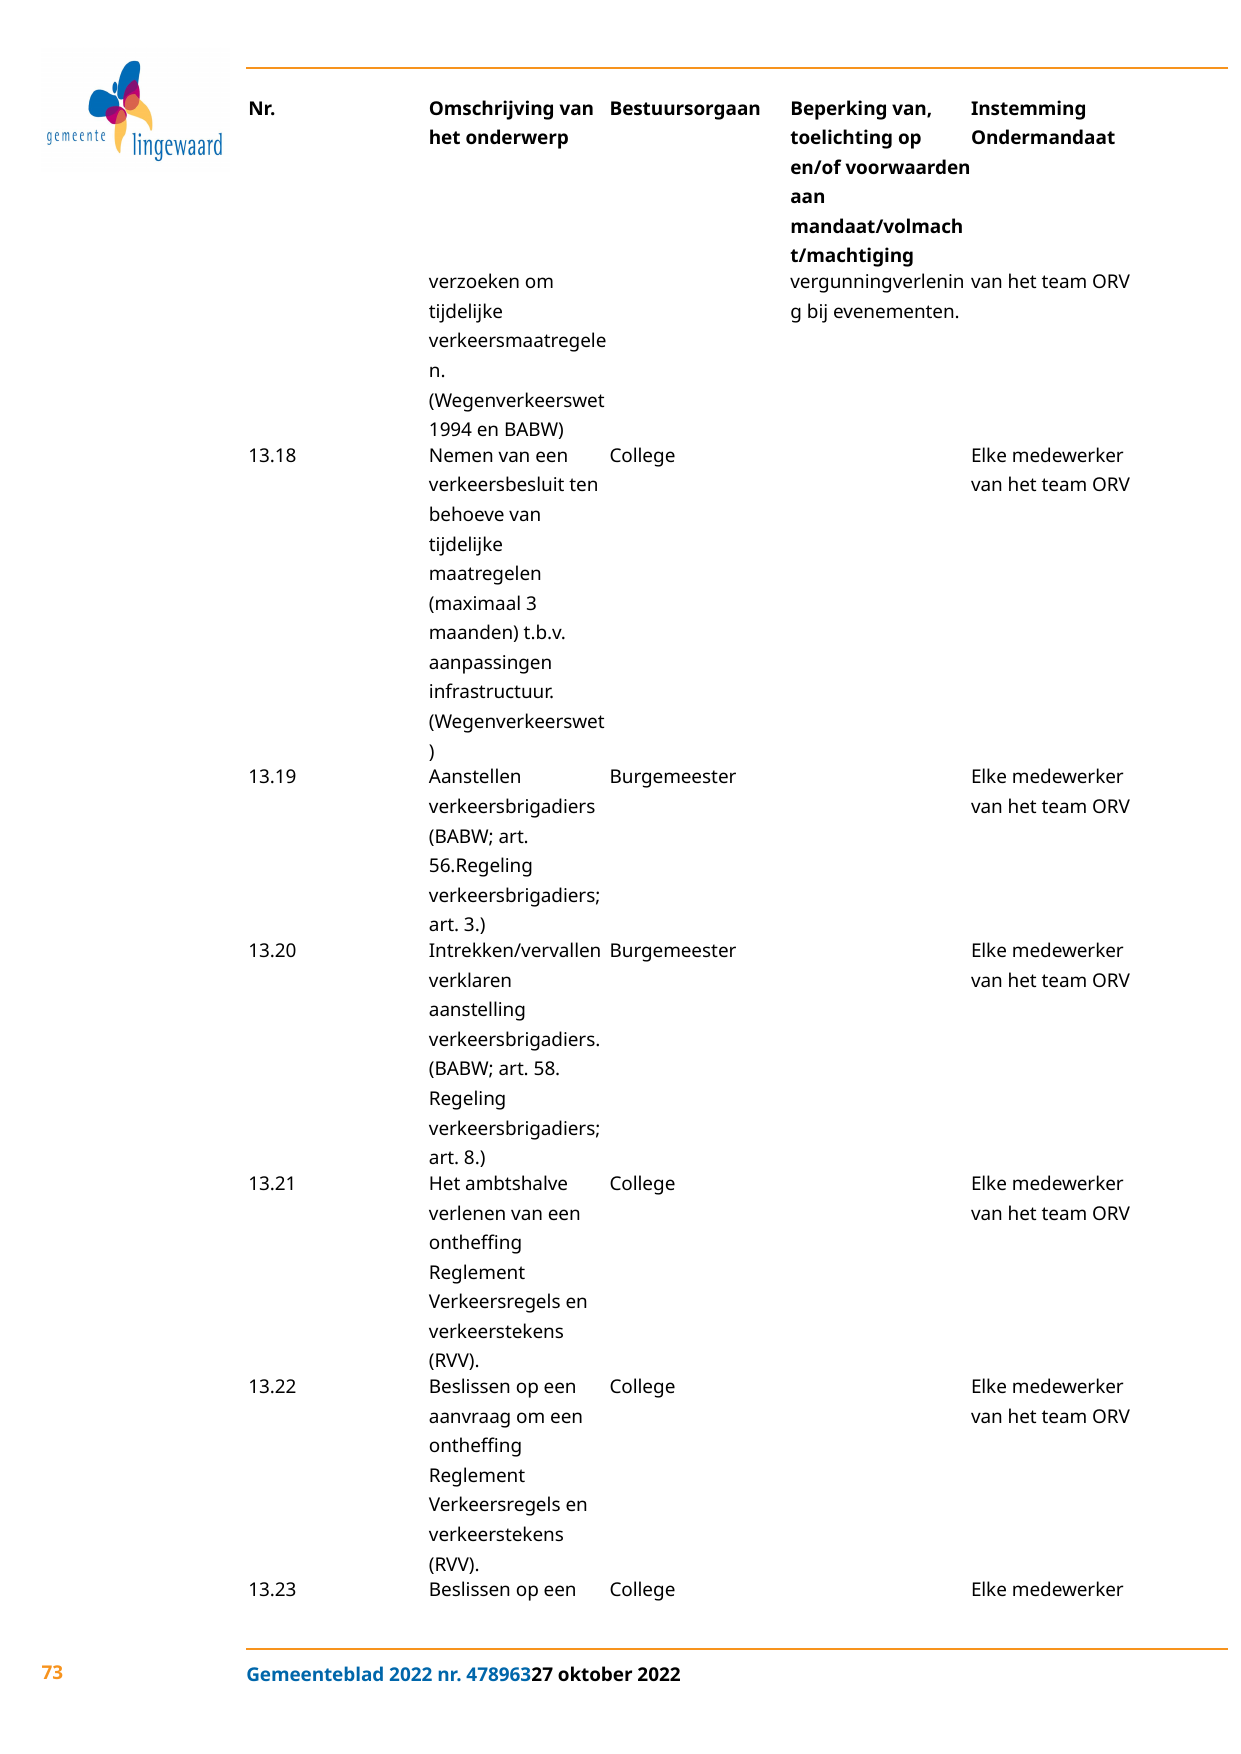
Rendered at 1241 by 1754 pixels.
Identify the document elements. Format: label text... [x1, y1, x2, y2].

picture [41, 47, 231, 172]
table_cell verzoeken om tijdelijke verkeersmaatregelen. (Wegenverkeerswet 1994 en BABW) [429, 269, 609, 442]
table_cell Burgemeester [609, 764, 790, 937]
table_cell [609, 269, 790, 442]
table_cell 13.19 [248, 764, 429, 937]
table_header Bestuursorgaan [609, 95, 790, 268]
table_cell 13.18 [248, 442, 429, 764]
table_header Beperking van, toelichting op en/of voorwaarden aan mandaat/volmacht/machtiging [790, 95, 971, 268]
table_cell Beslissen op een [429, 1577, 609, 1602]
table_cell [790, 1373, 971, 1577]
table_cell vergunningverlening bij evenementen. [790, 269, 971, 442]
table_cell [790, 937, 971, 1170]
table_cell College [609, 442, 790, 764]
table_cell Intrekken/vervallen verklaren aanstelling verkeersbrigadiers. (BABW; art. 58. Regeling verkeersbrigadiers; art. 8.) [429, 937, 609, 1170]
table_cell Elke medewerker van het team ORV [971, 1373, 1152, 1577]
table_cell van het team ORV [971, 269, 1152, 442]
table_header Instemming Ondermandaat [971, 95, 1152, 268]
table_cell 13.22 [248, 1373, 429, 1577]
table_cell Burgemeester [609, 937, 790, 1170]
table_cell 13.23 [248, 1577, 429, 1602]
table_cell [790, 1170, 971, 1373]
table_cell Aanstellen verkeersbrigadiers (BABW; art. 56.Regeling verkeersbrigadiers; art. 3.) [429, 764, 609, 937]
table_cell College [609, 1577, 790, 1602]
table_cell Elke medewerker van het team ORV [971, 442, 1152, 764]
table_cell Nemen van een verkeersbesluit ten behoeve van tijdelijke maatregelen (maximaal 3 maanden) t.b.v. aanpassingen infrastructuur. (Wegenverkeerswet) [429, 442, 609, 764]
table_cell [790, 764, 971, 937]
table_header Nr. [248, 95, 429, 268]
table_cell 13.20 [248, 937, 429, 1170]
table_cell [248, 269, 429, 442]
table_cell Beslissen op een aanvraag om een ontheffing Reglement Verkeersregels en verkeerstekens (RVV). [429, 1373, 609, 1577]
table_cell [790, 1577, 971, 1602]
table_cell Elke medewerker van het team ORV [971, 1170, 1152, 1373]
table_cell College [609, 1170, 790, 1373]
table_cell Elke medewerker van het team ORV [971, 937, 1152, 1170]
table_header Omschrijving van het onderwerp [429, 95, 609, 268]
table_cell Elke medewerker [971, 1577, 1152, 1602]
table_cell Elke medewerker van het team ORV [971, 764, 1152, 937]
table_cell [790, 442, 971, 764]
table_cell College [609, 1373, 790, 1577]
table_cell 13.21 [248, 1170, 429, 1373]
table_cell Het ambtshalve verlenen van een ontheffing Reglement Verkeersregels en verkeerstekens (RVV). [429, 1170, 609, 1373]
